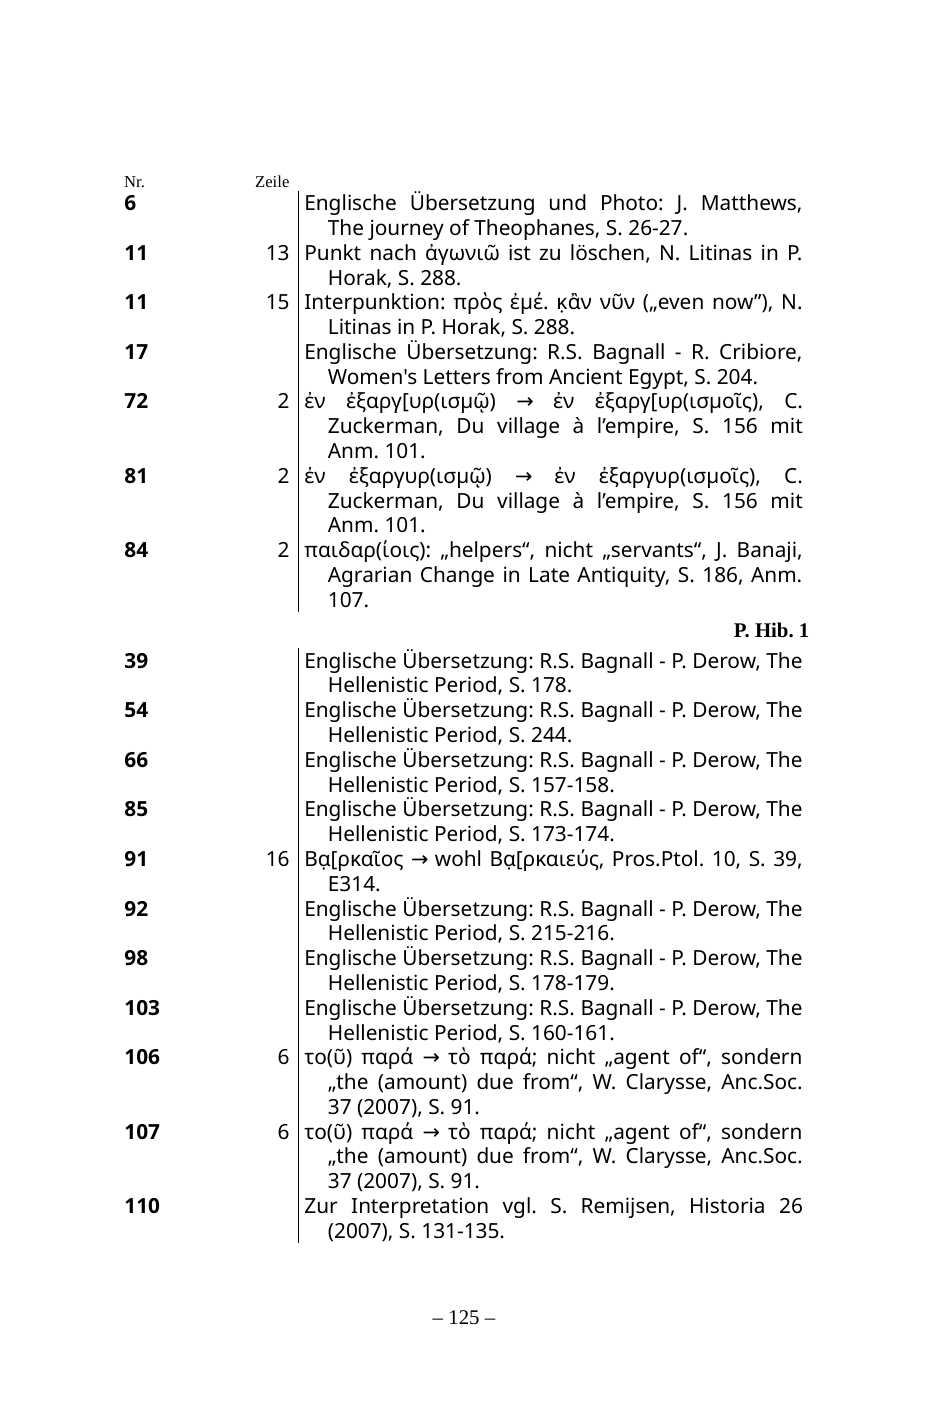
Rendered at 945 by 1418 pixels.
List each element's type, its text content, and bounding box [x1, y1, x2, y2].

table_cell [207, 191, 298, 240]
table_cell ἐν ἐξαργ[υρ(ισμῷ) → ἐν ἐξαργ[υρ(ισμοῖς), C. Zuckerman, Du village à l’empire, S. 156 mit Anm. 101. [299, 389, 809, 463]
table_cell το(ῦ) παρά → τὸ παρά; nicht „agent of“, sondern „the (amount) due from“, W. Clarysse, Anc.Soc. 37 (2007), S. 91. [299, 1119, 809, 1194]
table_cell Englische Übersetzung und Photo: J. Matthews, The journey of Theophanes, S. 26-27. [299, 191, 809, 240]
table_cell 11 [118, 240, 207, 290]
table_cell 106 [118, 1045, 207, 1119]
table_cell Interpunktion: πρὸς ἐμέ. κ̣ἂν νῦν („even now”), N. Litinas in P. Horak, S. 288. [299, 290, 809, 339]
table_cell Englische Übersetzung: R.S. Bagnall - P. Derow, The Hellenistic Period, S. 244. [299, 698, 809, 747]
table_cell [207, 748, 298, 797]
table_cell [207, 946, 298, 995]
table_cell 6 [207, 1045, 298, 1119]
table_header [207, 648, 298, 698]
table_cell 81 [118, 464, 207, 538]
table_cell 91 [118, 847, 207, 896]
table_cell 103 [118, 995, 207, 1045]
table_cell 13 [207, 240, 298, 290]
table_cell 92 [118, 896, 207, 946]
table_header Englische Übersetzung: R.S. Bagnall - P. Derow, The Hellenistic Period, S. 178. [299, 648, 809, 698]
table_cell Zur Interpretation vgl. S. Remijsen, Historia 26 (2007), S. 131-135. [299, 1194, 809, 1243]
table_cell [207, 896, 298, 946]
table_cell [207, 340, 298, 389]
table_cell 15 [207, 290, 298, 339]
table_cell 2 [207, 389, 298, 463]
table_cell 84 [118, 538, 207, 612]
table_cell 2 [207, 538, 298, 612]
table_cell 72 [118, 389, 207, 463]
table_cell 17 [118, 340, 207, 389]
table_cell Englische Übersetzung: R.S. Bagnall - P. Derow, The Hellenistic Period, S. 173-174. [299, 797, 809, 847]
table_cell [207, 1194, 298, 1243]
table_cell Englische Übersetzung: R.S. Bagnall - P. Derow, The Hellenistic Period, S. 157-158. [299, 748, 809, 797]
table_cell Βα̣[ρκαῖος → wohl Βα̣[ρκαιεύς, Pros.Ptol. 10, S. 39, E314. [299, 847, 809, 896]
subtitle P. Hib. 1 [118, 618, 809, 642]
table_cell Englische Übersetzung: R.S. Bagnall - R. Cribiore, Women's Letters from Ancient Egypt, S. 204. [299, 340, 809, 389]
table_cell [207, 995, 298, 1045]
table_cell [207, 797, 298, 847]
table_cell 6 [207, 1119, 298, 1194]
table_cell Englische Übersetzung: R.S. Bagnall - P. Derow, The Hellenistic Period, S. 160-161. [299, 995, 809, 1045]
table_cell το(ῦ) παρά → τὸ παρά; nicht „agent of“, sondern „the (amount) due from“, W. Clarysse, Anc.Soc. 37 (2007), S. 91. [299, 1045, 809, 1119]
table_cell 66 [118, 748, 207, 797]
table_header 39 [118, 648, 207, 698]
table_cell 16 [207, 847, 298, 896]
table_cell ἐν ἐξαργυρ(ισμῷ) → ἐν ἐξαργυρ(ισμοῖς), C. Zuckerman, Du village à l’empire, S. 156 mit Anm. 101. [299, 464, 809, 538]
table_cell Englische Übersetzung: R.S. Bagnall - P. Derow, The Hellenistic Period, S. 178-179. [299, 946, 809, 995]
table_cell 98 [118, 946, 207, 995]
table_cell Englische Übersetzung: R.S. Bagnall - P. Derow, The Hellenistic Period, S. 215-216. [299, 896, 809, 946]
table_cell 54 [118, 698, 207, 747]
table_cell 107 [118, 1119, 207, 1194]
table_cell παιδαρ(ίοις): „helpers“, nicht „servants“, J. Banaji, Agrarian Change in Late Antiquity, S. 186, Anm. 107. [299, 538, 809, 612]
table_cell 110 [118, 1194, 207, 1243]
table_cell 6 [118, 191, 207, 240]
table_cell 85 [118, 797, 207, 847]
table_cell 2 [207, 464, 298, 538]
table_cell Punkt nach ἀγωνιῶ ist zu löschen, N. Litinas in P. Horak, S. 288. [299, 240, 809, 290]
table_cell 11 [118, 290, 207, 339]
table_cell [207, 698, 298, 747]
